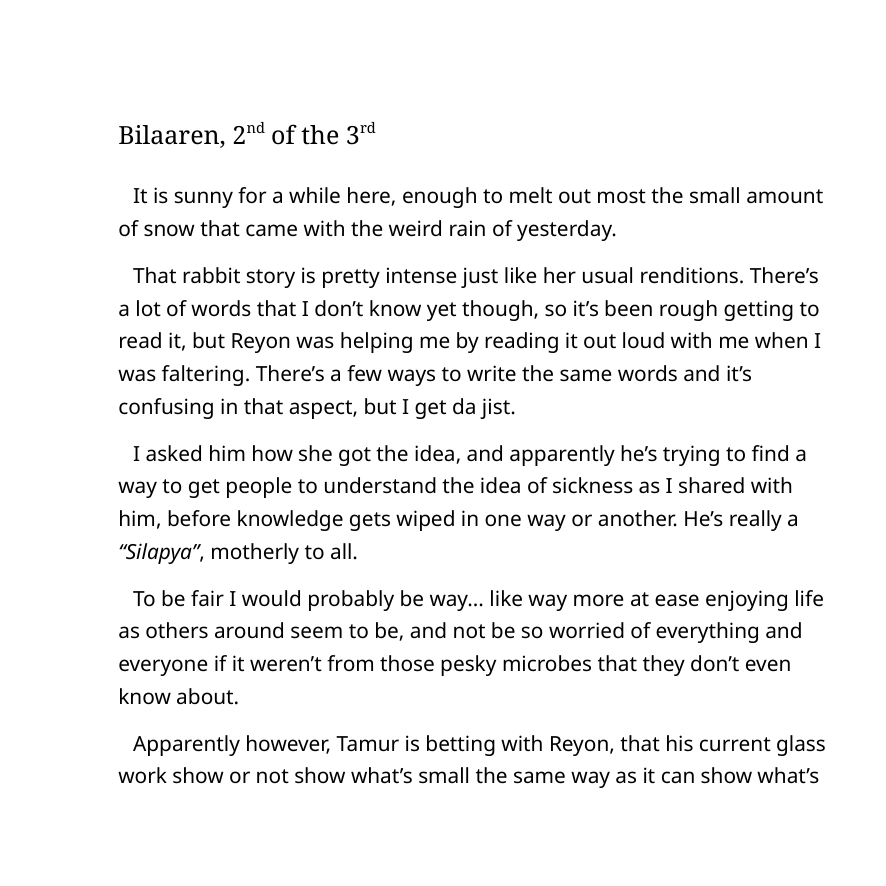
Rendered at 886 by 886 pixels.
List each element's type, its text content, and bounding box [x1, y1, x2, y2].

text That rabbit story is pretty intense just like her usual renditions. There’s a lot of words that I don’t know yet though, so it’s been rough getting to read it, but Reyon was helping me by reading it out loud with me when I was faltering. There’s a few ways to write the same words and it’s confusing in that aspect, but I get da jist. [118, 261, 827, 420]
subtitle Bilaaren, 2nd of the 3rd [118, 118, 827, 152]
text It is sunny for a while here, enough to melt out most the small amount of snow that came with the weird rain of yesterday. [118, 182, 827, 243]
text To be fair I would probably be way... like way more at ease enjoying life as others around seem to be, and not be so worried of everything and everyone if it weren’t from those pesky microbes that they don’t even know about. [118, 584, 827, 710]
text I asked him how she got the idea, and apparently he’s trying to find a way to get people to understand the idea of sickness as I shared with him, before knowledge gets wiped in one way or another. He’s really a “Silapya”, motherly to all. [118, 439, 827, 565]
text Apparently however, Tamur is betting with Reyon, that his current glass work show or not show what’s small the same way as it can show what’s [118, 729, 827, 790]
